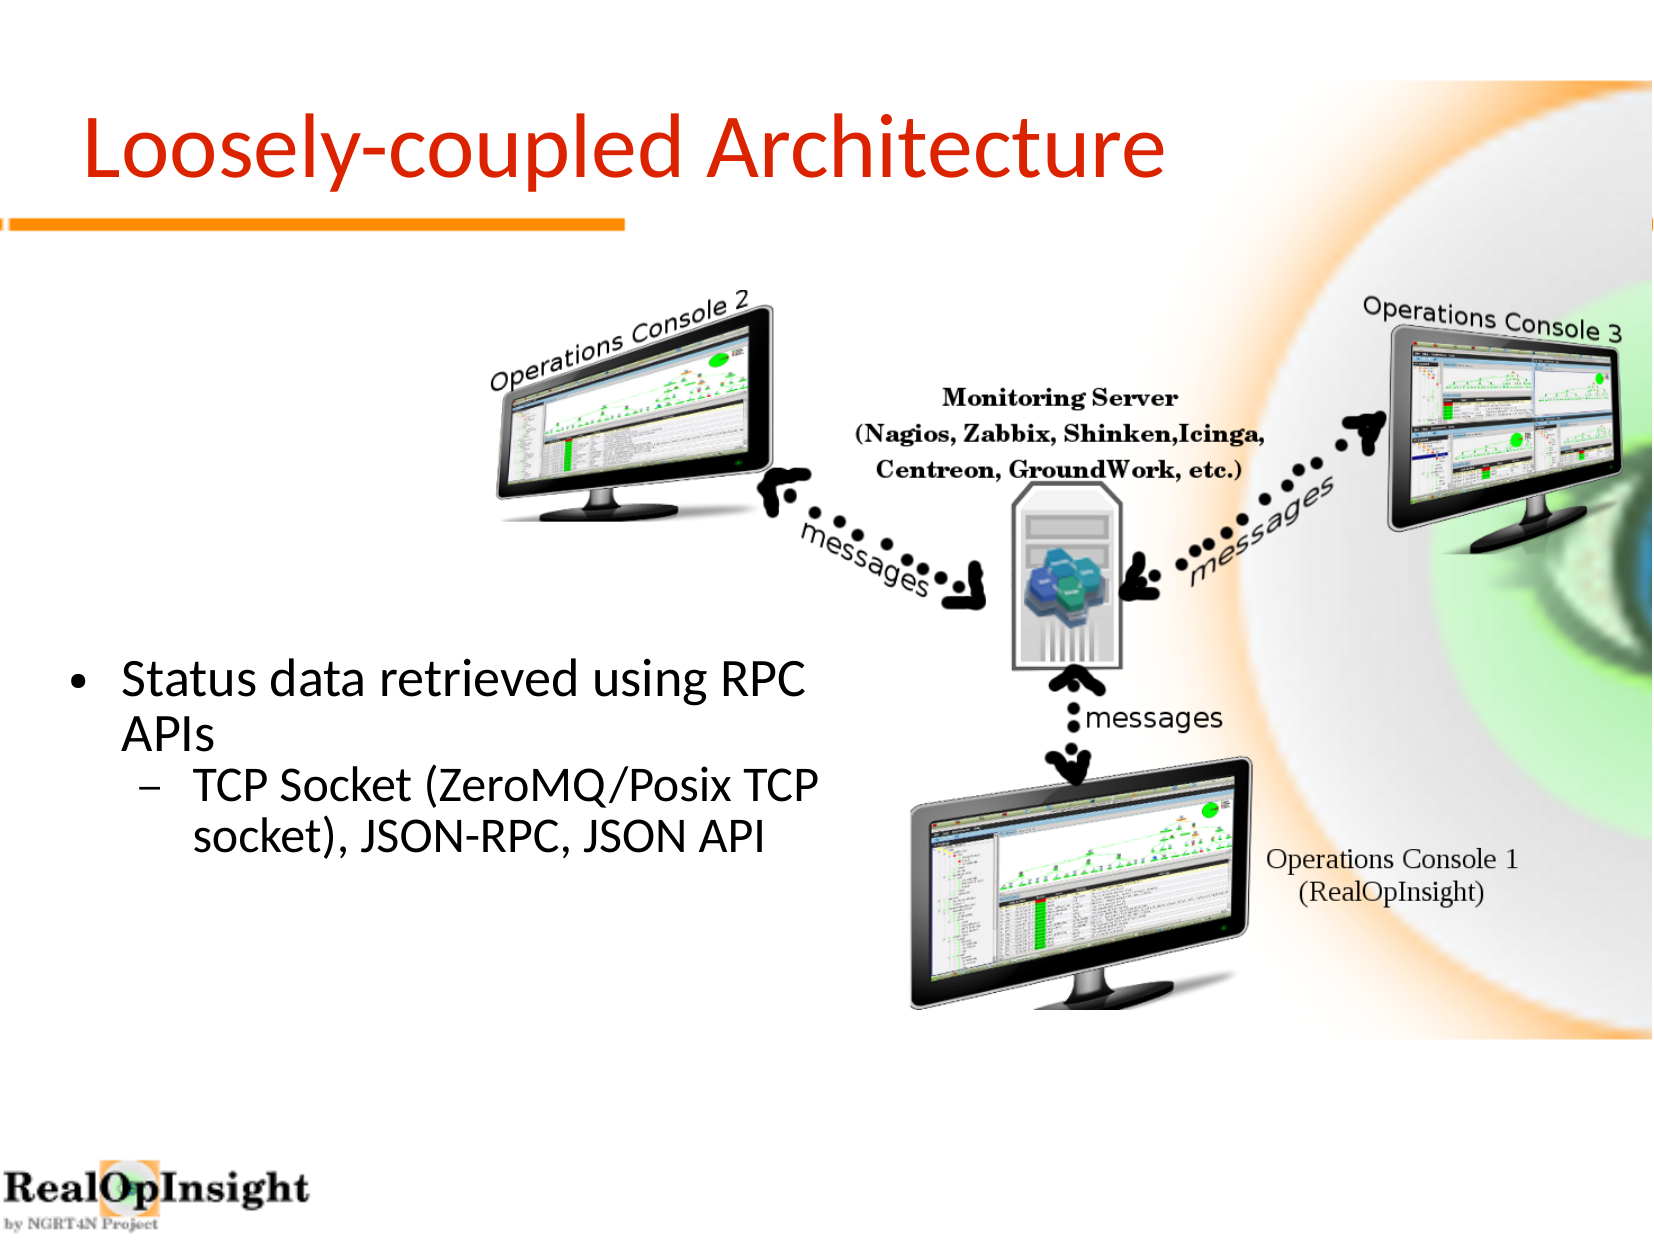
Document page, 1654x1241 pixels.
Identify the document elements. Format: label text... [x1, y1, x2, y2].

title Loosely-coupled Architecture [82, 73, 1547, 237]
picture [0, 0, 1654, 1241]
text_box Status data retrieved using RPC APIs TCP Socket (ZeroMQ/Posix TCP socket), JSON-RPC, JSON API [38, 630, 869, 960]
